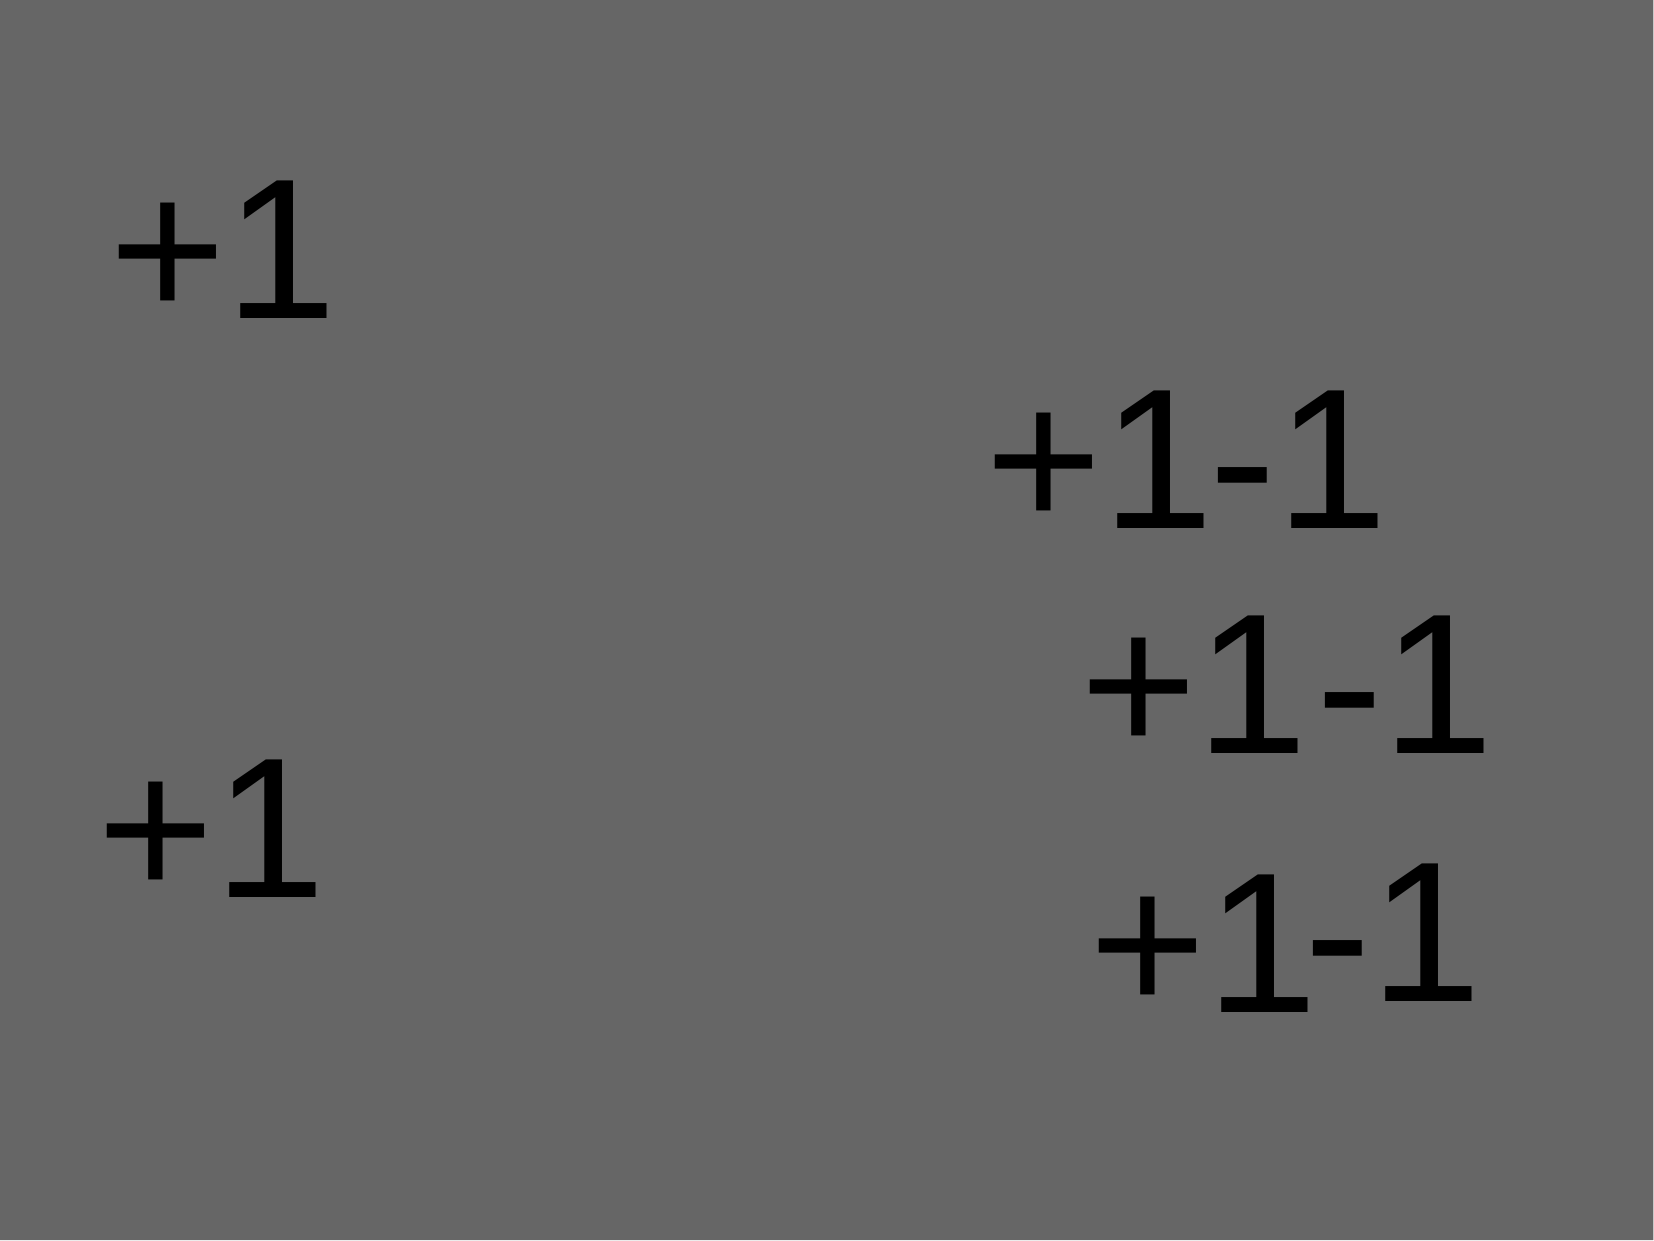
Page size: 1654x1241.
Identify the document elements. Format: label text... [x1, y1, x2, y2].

text_box -1 [1289, 812, 1548, 1052]
text_box +1 [94, 129, 353, 369]
text_box +1 [82, 708, 341, 948]
text_box -1 [1195, 340, 1453, 579]
text_box +1 [1074, 824, 1333, 1063]
text_box -1 [1301, 564, 1560, 804]
text_box +1 [970, 340, 1195, 579]
text_box [0, 0, 1654, 1241]
text_box +1 [1065, 579, 1301, 804]
